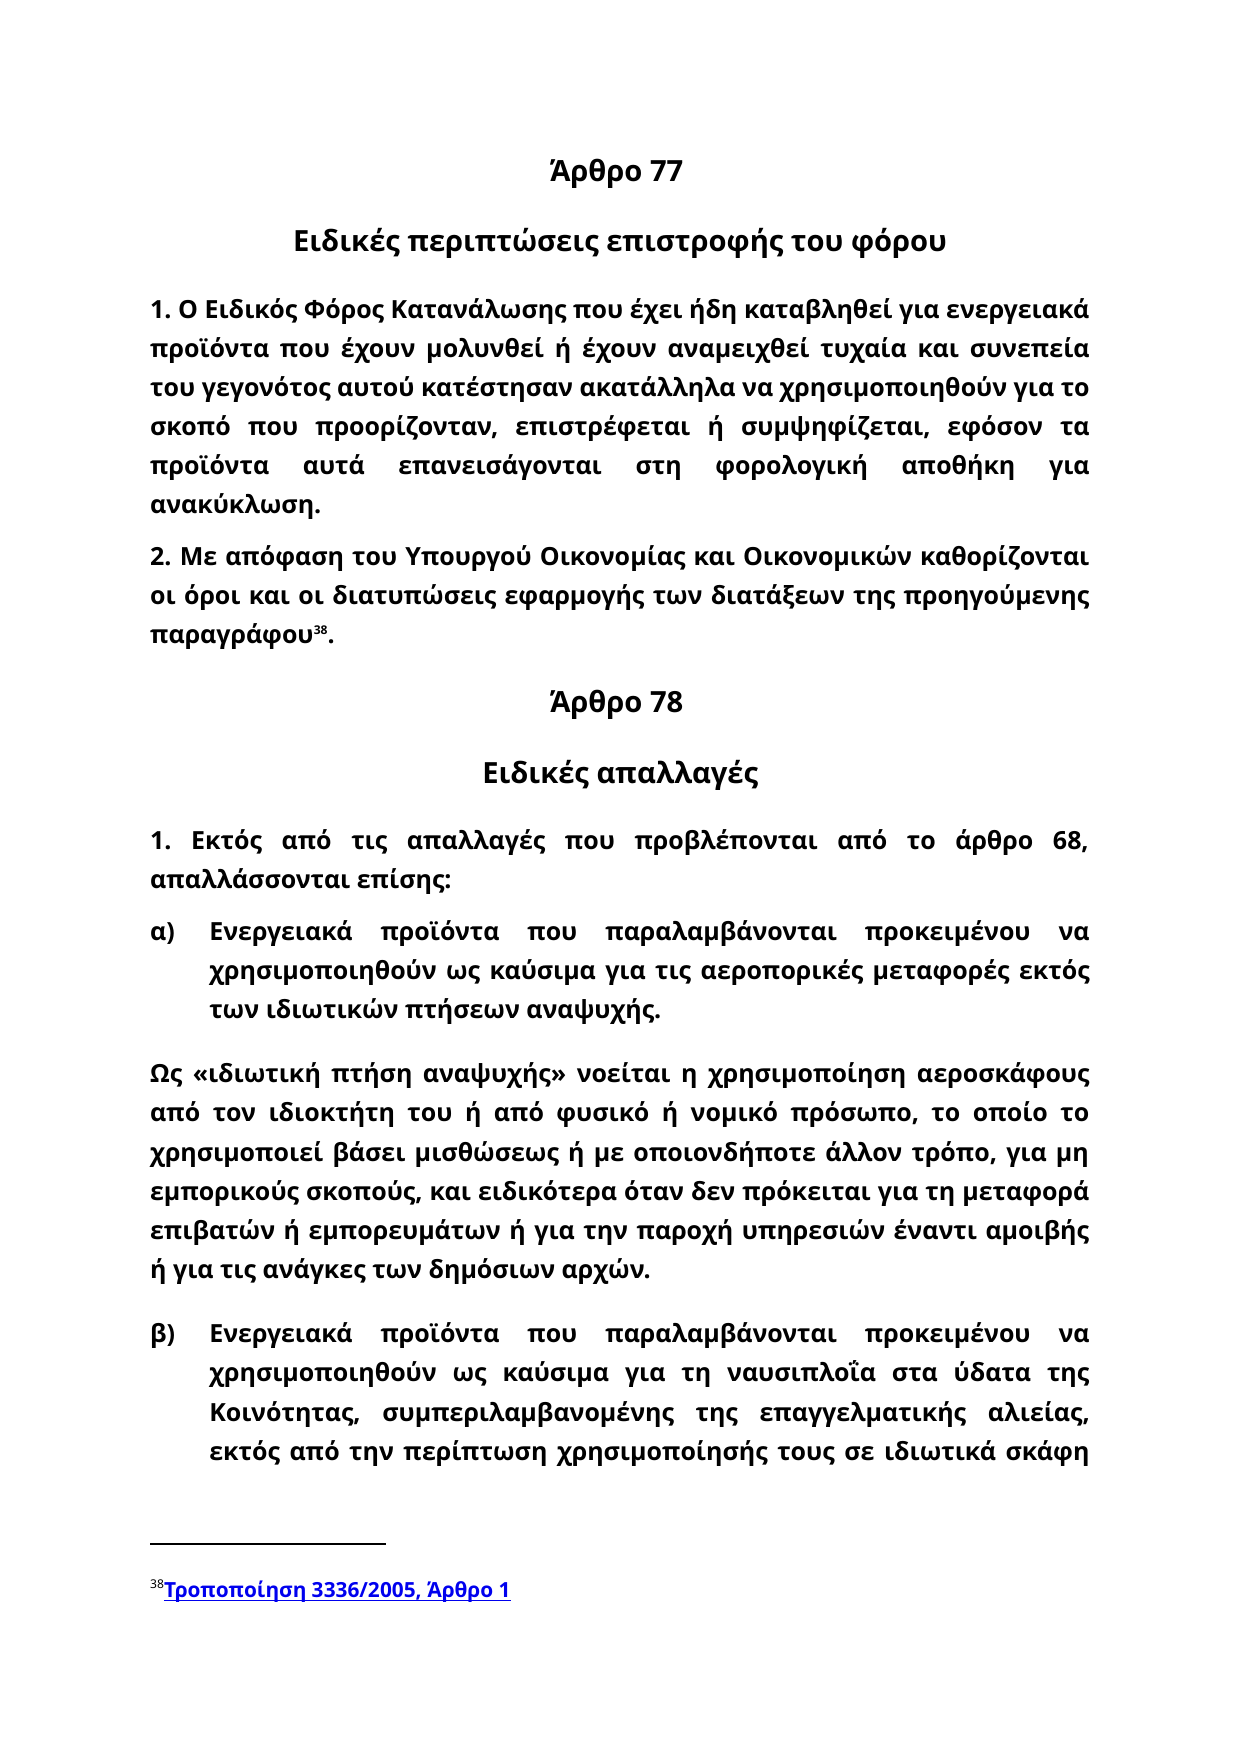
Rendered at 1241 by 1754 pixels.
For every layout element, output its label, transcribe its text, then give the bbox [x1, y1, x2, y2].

list β) Ενεργειακά προϊόντα που παραλαμβάνονται προκειμένου να χρησιμοποιηθούν ως καύσιμα για τη ναυσιπλοΐα στα ύδατα της Κοινότητας, συμπεριλαμβανομένης της επαγγελματικής αλιείας, εκτός από την περίπτωση χρησιμοποίησής τους σε ιδιωτικά σκάφη [150, 1316, 1090, 1467]
subtitle Άρθρο 78 [150, 681, 1090, 721]
text 1. Ο Ειδικός Φόρος Κατανάλωσης που έχει ήδη καταβληθεί για ενεργειακά προϊόντα που έχουν μολυνθεί ή έχουν αναμειχθεί τυχαία και συνεπεία του γεγονότος αυτού κατέστησαν ακατάλληλα να χρησιμοποιηθούν για το σκοπό που προορίζονταν, επιστρέφεται ή συμψηφίζεται, εφόσον τα προϊόντα αυτά επανεισάγονται στη φορολογική αποθήκη για ανακύκλωση. [150, 291, 1090, 521]
subtitle Ειδικές περιπτώσεις επιστροφής του φόρου [150, 221, 1090, 260]
text Ως «ιδιωτική πτήση αναψυχής» νοείται η χρησιμοποίηση αεροσκάφους από τον ιδιοκτήτη του ή από φυσικό ή νομικό πρόσωπο, το οποίο το χρησιμοποιεί βάσει μισθώσεως ή με οποιονδήποτε άλλον τρόπο, για μη εμπορικούς σκοπούς, και ειδικότερα όταν δεν πρόκειται για τη μεταφορά επιβατών ή εμπορευμάτων ή για την παροχή υπηρεσιών έναντι αμοιβής ή για τις ανάγκες των δημόσιων αρχών. [150, 1056, 1090, 1286]
text 1. Εκτός από τις απαλλαγές που προβλέπονται από το άρθρο 68, απαλλάσσονται επίσης: [150, 822, 1090, 896]
text 2. Με απόφαση του Υπουργού Οικονομίας και Οικονομικών καθορίζονται οι όροι και οι διατυπώσεις εφαρμογής των διατάξεων της προηγούμενης παραγράφου. [150, 539, 1090, 651]
subtitle Ειδικές απαλλαγές [150, 752, 1090, 792]
text Τροποποίηση 3336/2005, Άρθρο 1 [150, 1576, 1090, 1604]
list α) Ενεργειακά προϊόντα που παραλαμβάνονται προκειμένου να χρησιμοποιηθούν ως καύσιμα για τις αεροπορικές μεταφορές εκτός των ιδιωτικών πτήσεων αναψυχής. [150, 913, 1090, 1026]
subtitle Άρθρο 77 [150, 150, 1090, 190]
